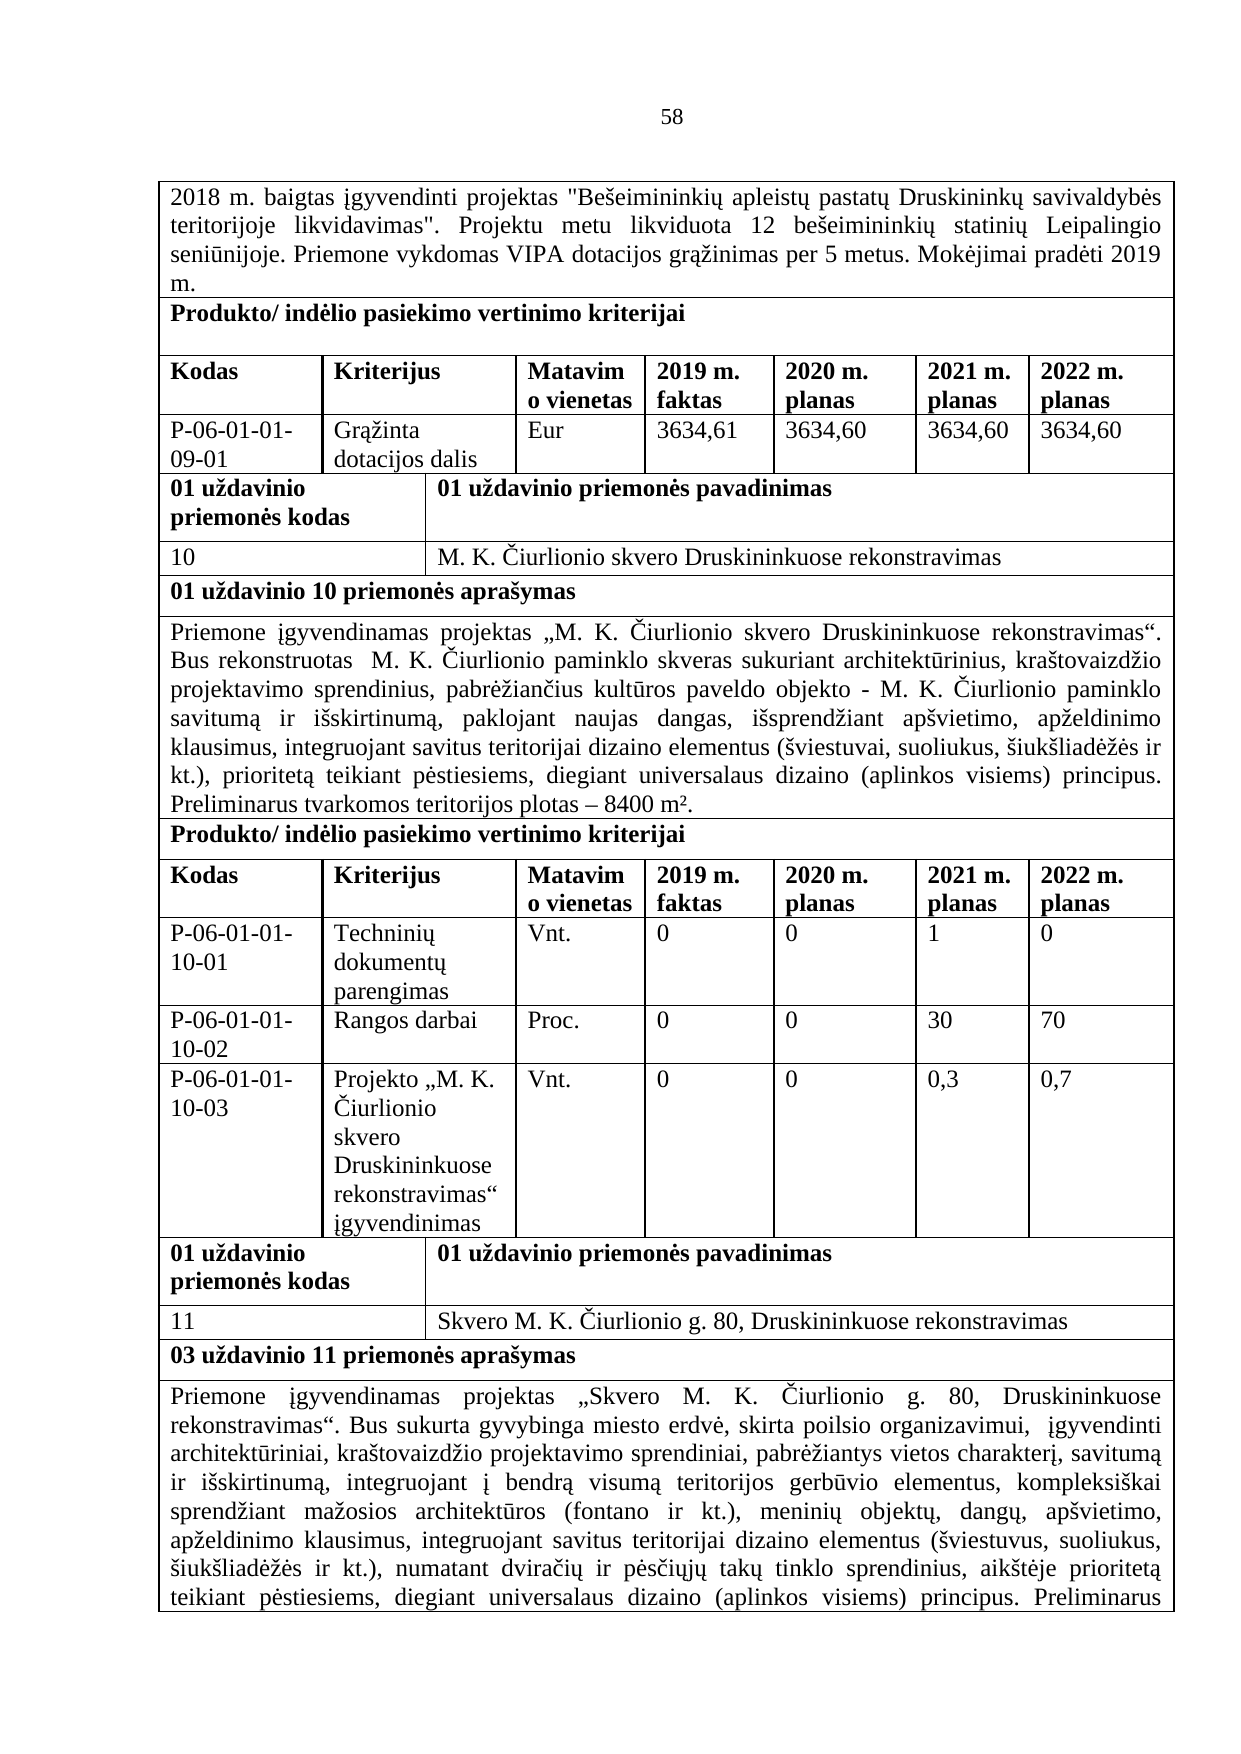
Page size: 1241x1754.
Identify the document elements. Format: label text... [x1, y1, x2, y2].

table_cell P-06-01-01-10-03 [160, 1064, 321, 1237]
table_cell Techninių dokumentų parengimas [324, 918, 515, 1004]
table_cell 11 [160, 1306, 425, 1339]
table_cell 2022 m. planas [1030, 356, 1173, 414]
table_cell Priemone įgyvendinamas projektas „Skvero M. K. Čiurlionio g. 80, Druskininkuose rekonstravimas“. Bus sukurta gyvybinga miesto erdvė, skirta poilsio organizavimui, įgyvendinti architektūriniai, kraštovaizdžio projektavimo sprendiniai, pabrėžiantys vietos charakterį, savitumą ir išskirtinumą, integruojant į bendrą visumą teritorijos gerbūvio elementus, kompleksiškai sprendžiant mažosios architektūros (fontano ir kt.), meninių objektų, dangų, apšvietimo, apželdinimo klausimus, integruojant savitus teritorijai dizaino elementus (šviestuvus, suoliukus, šiukšliadėžės ir kt.), numatant dviračių ir pėsčiųjų takų tinklo sprendinius, aikštėje prioritetą teikiant pėstiesiems, diegiant universalaus dizaino (aplinkos visiems) principus. Preliminarus [160, 1381, 1173, 1611]
table_cell 01 uždavinio 10 priemonės aprašymas [160, 576, 1173, 616]
table_cell 2018 m. baigtas įgyvendinti projektas "Bešeimininkių apleistų pastatų Druskininkų savivaldybės teritorijoje likvidavimas". Projektu metu likviduota 12 bešeimininkių statinių Leipalingio seniūnijoje. Priemone vykdomas VIPA dotacijos grąžinimas per 5 metus. Mokėjimai pradėti 2019 m. [160, 182, 1173, 297]
table_cell 0,3 [917, 1064, 1028, 1237]
table_cell M. K. Čiurlionio skvero Druskininkuose rekonstravimas [426, 542, 1173, 575]
table_cell 3634,60 [1030, 415, 1173, 472]
table_cell Produkto/ indėlio pasiekimo vertinimo kriterijai [160, 298, 1173, 355]
table_cell 0 [775, 918, 915, 1004]
table_cell 10 [160, 542, 425, 575]
table_cell Eur [517, 415, 644, 472]
table_cell 1 [917, 918, 1028, 1004]
table_cell Produkto/ indėlio pasiekimo vertinimo kriterijai [160, 819, 1173, 859]
table_cell Matavimo vienetas [517, 356, 644, 414]
table_cell 3634,60 [775, 415, 915, 472]
table_cell 0 [1030, 918, 1173, 1004]
table_cell 01 uždavinio priemonės pavadinimas [426, 474, 1173, 541]
table_cell 2019 m. faktas [646, 860, 773, 917]
table_cell 0 [646, 1064, 773, 1237]
table_cell Rangos darbai [324, 1006, 515, 1063]
table_cell 70 [1030, 1006, 1173, 1063]
table_cell P-06-01-01-10-01 [160, 918, 321, 1004]
table_cell Projekto „M. K. Čiurlionio skvero Druskininkuose rekonstravimas“ įgyvendinimas [324, 1064, 515, 1237]
table_cell P-06-01-01-10-02 [160, 1006, 321, 1063]
table_cell 2020 m. planas [775, 860, 915, 917]
table_cell 03 uždavinio 11 priemonės aprašymas [160, 1340, 1173, 1380]
table_cell 01 uždavinio priemonės kodas [160, 474, 425, 541]
table_cell Kodas [160, 356, 321, 414]
table_cell Kriterijus [324, 356, 515, 414]
table_cell Matavimo vienetas [517, 860, 644, 917]
table_cell Skvero M. K. Čiurlionio g. 80, Druskininkuose rekonstravimas [426, 1306, 1173, 1339]
table_cell Proc. [517, 1006, 644, 1063]
table_cell 30 [917, 1006, 1028, 1063]
table_cell Vnt. [517, 1064, 644, 1237]
table_cell 0 [646, 1006, 773, 1063]
table_cell Grąžinta dotacijos dalis [324, 415, 515, 472]
table_cell 0 [775, 1006, 915, 1063]
table_cell Kriterijus [324, 860, 515, 917]
table_cell Kodas [160, 860, 321, 917]
table_cell 2021 m. planas [917, 860, 1028, 917]
table_cell 3634,60 [917, 415, 1028, 472]
table_cell 3634,61 [646, 415, 773, 472]
table_cell 0 [646, 918, 773, 1004]
table_cell 2020 m. planas [775, 356, 915, 414]
table_cell 2021 m. planas [917, 356, 1028, 414]
table_cell 01 uždavinio priemonės pavadinimas [426, 1238, 1173, 1305]
table_cell 2019 m. faktas [646, 356, 773, 414]
table_cell 2022 m. planas [1030, 860, 1173, 917]
table_cell 0 [775, 1064, 915, 1237]
table_cell Priemone įgyvendinamas projektas „M. K. Čiurlionio skvero Druskininkuose rekonstravimas“. Bus rekonstruotas M. K. Čiurlionio paminklo skveras sukuriant architektūrinius, kraštovaizdžio projektavimo sprendinius, pabrėžiančius kultūros paveldo objekto - M. K. Čiurlionio paminklo savitumą ir išskirtinumą, paklojant naujas dangas, išsprendžiant apšvietimo, apželdinimo klausimus, integruojant savitus teritorijai dizaino elementus (šviestuvai, suoliukus, šiukšliadėžės ir kt.), prioritetą teikiant pėstiesiems, diegiant universalaus dizaino (aplinkos visiems) principus. Preliminarus tvarkomos teritorijos plotas – 8400 m². [160, 617, 1173, 818]
table_cell Vnt. [517, 918, 644, 1004]
table_cell P-06-01-01-09-01 [160, 415, 321, 472]
table_cell 0,7 [1030, 1064, 1173, 1237]
table_cell 01 uždavinio priemonės kodas [160, 1238, 425, 1305]
